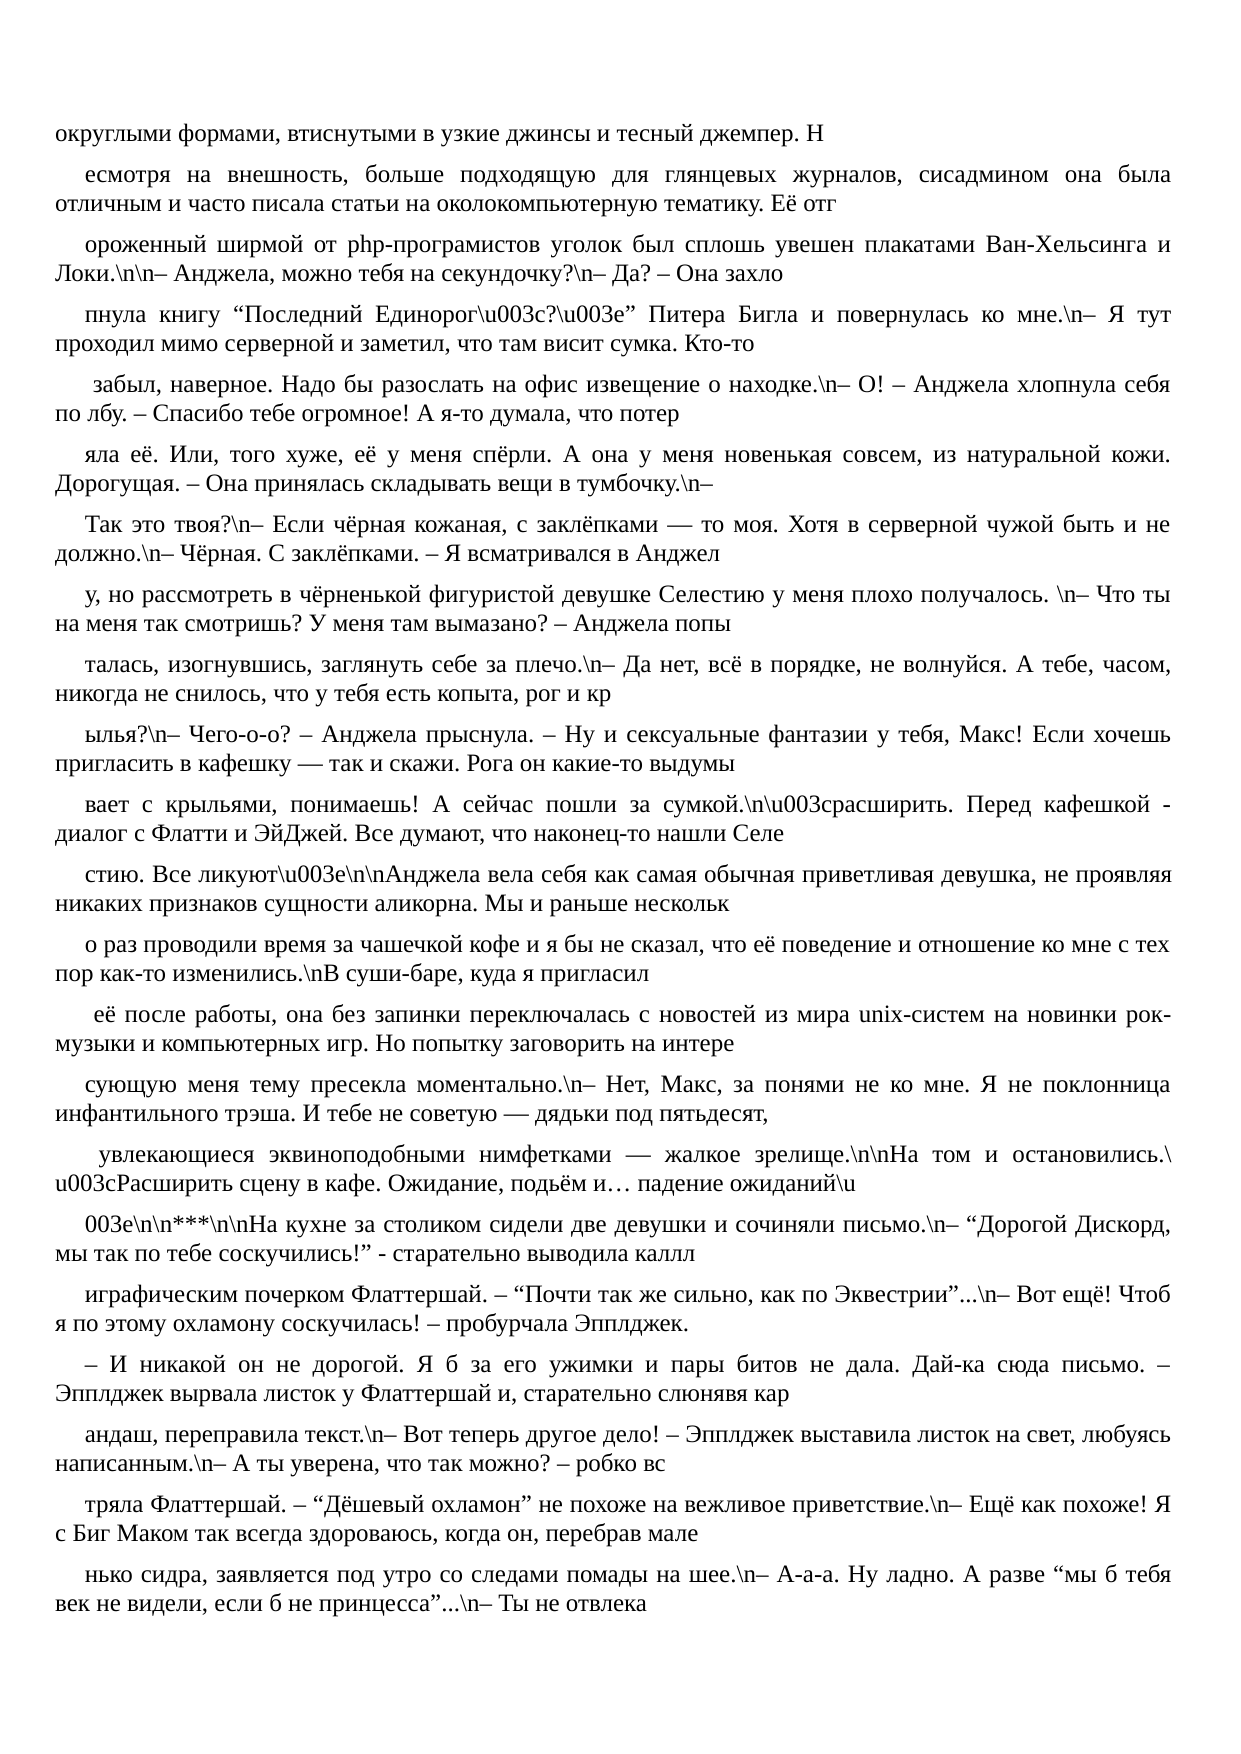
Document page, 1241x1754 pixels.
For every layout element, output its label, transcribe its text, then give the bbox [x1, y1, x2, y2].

text тряла Флаттершай. – “Дёшевый охламон” не похоже на вежливое приветствие.\n– Ещё как похоже! Я с Биг Маком так всегда здороваюсь, когда он, перебрав мале [55, 1489, 1172, 1547]
text увлекающиеся эквиноподобными нимфетками — жалкое зрелище.\n\nНа том и остановились.\u003cРасширить сцену в кафе. Ожидание, подьём и… падение ожиданий\u [55, 1139, 1172, 1197]
text её после работы, она без запинки переключалась с новостей из мира unix-систем на новинки рок-музыки и компьютерных игр. Но попытку заговорить на интере [55, 999, 1172, 1057]
text вает с крыльями, понимаешь! А сейчас пошли за сумкой.\n\u003cрасширить. Перед кафешкой - диалог с Флатти и ЭйДжей. Все думают, что наконец-то нашли Селе [55, 789, 1172, 847]
text яла её. Или, того хуже, её у меня спёрли. А она у меня новенькая совсем, из натуральной кожи. Дорогущая. – Она принялась складывать вещи в тумбочку.\n– [55, 439, 1172, 497]
text ылья?\n– Чего-о-о? – Анджела прыснула. – Ну и сексуальные фантазии у тебя, Макс! Если хочешь пригласить в кафешку — так и скажи. Рога он какие-то выдумы [55, 719, 1172, 777]
text о раз проводили время за чашечкой кофе и я бы не сказал, что её поведение и отношение ко мне с тех пор как-то изменились.\nВ суши-баре, куда я пригласил [55, 929, 1172, 987]
text есмотря на внешность, больше подходящую для глянцевых журналов, сисадмином она была отличным и часто писала статьи на околокомпьютерную тематику. Её отг [55, 159, 1172, 217]
text пнула книгу “Последний Единорог\u003c?\u003e” Питера Бигла и повернулась ко мне.\n– Я тут проходил мимо серверной и заметил, что там висит сумка. Кто-то [55, 299, 1172, 357]
text нько сидра, заявляется под утро со следами помады на шее.\n– А-а-а. Ну ладно. А разве “мы б тебя век не видели, если б не принцесса”...\n– Ты не отвлека [55, 1559, 1172, 1617]
text – И никакой он не дорогой. Я б за его ужимки и пары битов не дала. Дай-ка сюда письмо. – Эпплджек вырвала листок у Флаттершай и, старательно слюнявя кар [55, 1349, 1172, 1407]
text Так это твоя?\n– Если чёрная кожаная, с заклёпками — то моя. Хотя в серверной чужой быть и не должно.\n– Чёрная. С заклёпками. – Я всматривался в Анджел [55, 509, 1172, 567]
text округлыми формами, втиснутыми в узкие джинсы и тесный джемпер. Н [55, 118, 1172, 147]
text 003e\n\n***\n\nНа кухне за столиком сидели две девушки и сочиняли письмо.\n– “Дорогой Дискорд, мы так по тебе соскучились!” - старательно выводила каллл [55, 1209, 1172, 1267]
text играфическим почерком Флаттершай. – “Почти так же сильно, как по Эквестрии”...\n– Вот ещё! Чтоб я по этому охламону соскучилась! – пробурчала Эпплджек. [55, 1279, 1172, 1337]
text сующую меня тему пресекла моментально.\n– Нет, Макс, за понями не ко мне. Я не поклонница инфантильного трэша. И тебе не советую — дядьки под пятьдесят, [55, 1069, 1172, 1127]
text забыл, наверное. Надо бы разослать на офис извещение о находке.\n– О! – Анджела хлопнула себя по лбу. – Спасибо тебе огромное! А я-то думала, что потер [55, 369, 1172, 427]
text у, но рассмотреть в чёрненькой фигуристой девушке Селестию у меня плохо получалось. \n– Что ты на меня так смотришь? У меня там вымазано? – Анджела попы [55, 579, 1172, 637]
text андаш, переправила текст.\n– Вот теперь другое дело! – Эпплджек выставила листок на свет, любуясь написанным.\n– А ты уверена, что так можно? – робко вс [55, 1419, 1172, 1477]
text ороженный ширмой от php-програмистов уголок был сплошь увешен плакатами Ван-Хельсинга и Локи.\n\n– Анджела, можно тебя на секундочку?\n– Да? – Она захло [55, 229, 1172, 287]
text талась, изогнувшись, заглянуть себе за плечо.\n– Да нет, всё в порядке, не волнуйся. А тебе, часом, никогда не снилось, что у тебя есть копыта, рог и кр [55, 649, 1172, 707]
text стию. Все ликуют\u003e\n\nАнджела вела себя как самая обычная приветливая девушка, не проявляя никаких признаков сущности аликорна. Мы и раньше нескольк [55, 859, 1172, 917]
